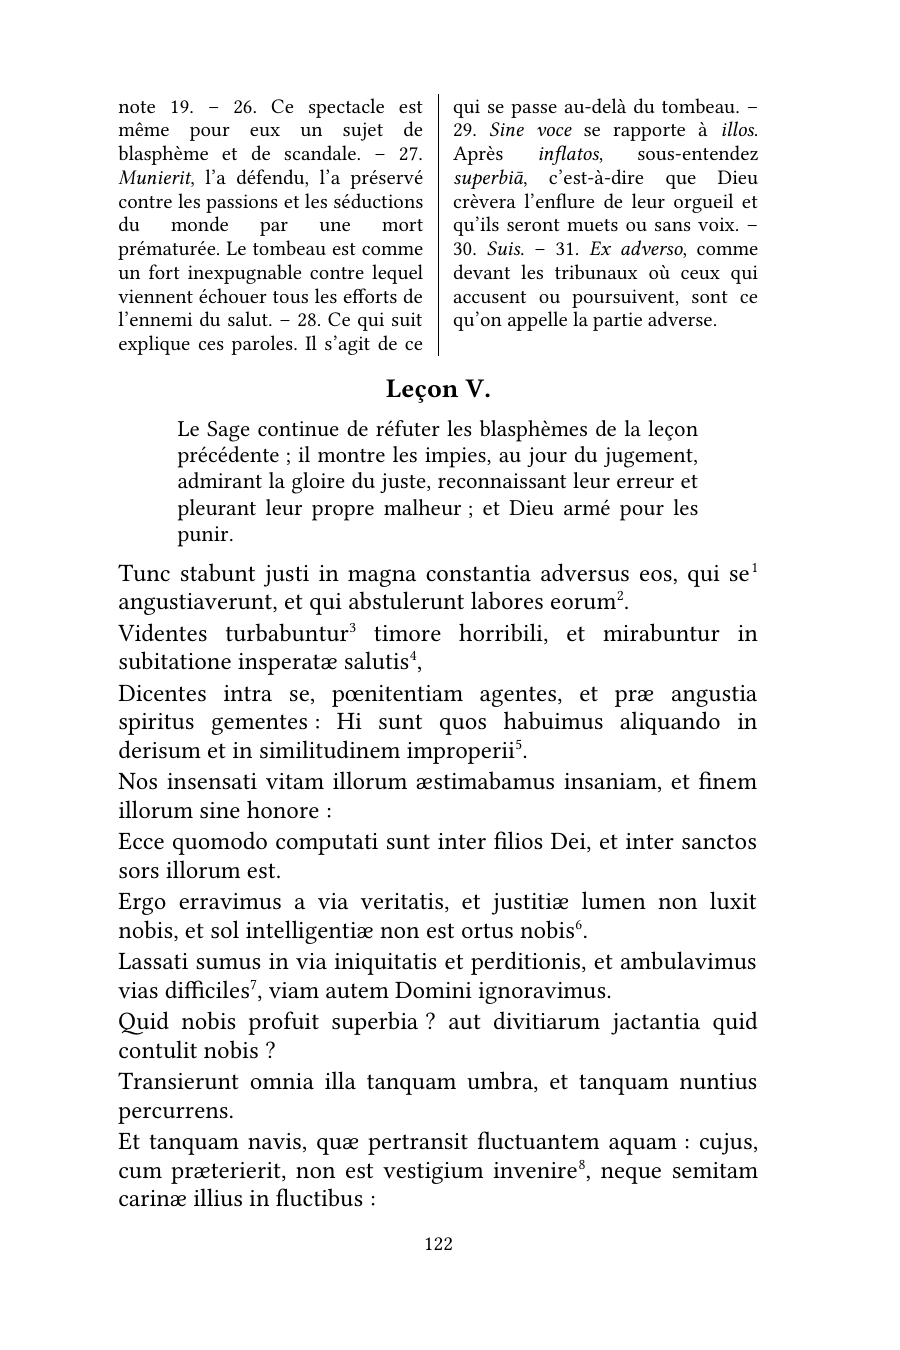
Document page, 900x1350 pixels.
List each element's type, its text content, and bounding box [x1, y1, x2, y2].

text Lassati sumus in via iniquitatis et perditionis, et ambulavimus vias difficiles7, viam autem Domini ignoravimus. [118, 947, 758, 1004]
text Dicentes intra se, pœnitentiam agentes, et præ angustia spiritus gementes : Hi sunt quos habuimus aliquando in derisum et in similitudinem improperii5. [118, 679, 758, 764]
text Transierunt omnia illa tanquam umbra, et tanquam nuntius percurrens. [118, 1067, 758, 1124]
text Nos insensati vitam illorum æstimabamus insaniam, et finem illorum sine honore : [118, 767, 758, 824]
text Videntes turbabuntur3 timore horribili, et mirabuntur in subitatione insperatæ salutis4, [118, 619, 758, 676]
text Le Sage continue de réfuter les blasphèmes de la leçon précédente ; il montre les impies, au jour du jugement, admirant la gloire du juste, reconnaissant leur erreur et pleurant leur propre malheur ; et Dieu armé pour les punir. [177, 416, 699, 547]
text note 19. – 26. Ce spectacle est même pour eux un sujet de blasphème et de scandale. – 27. Munierit, l’a défendu, l’a préservé contre les passions et les séductions du monde par une mort prématurée. Le tombeau est comme un fort inexpugnable contre lequel viennent échouer tous les efforts de l’ennemi du salut. – 28. Ce qui suit explique ces paroles. Il s’agit de ce [118, 94, 423, 356]
text Tunc stabunt justi in magna constantia adversus eos, qui se1 angustiaverunt, et qui abstulerunt labores eorum2. [118, 559, 758, 616]
text Et tanquam navis, quæ pertransit fluctuantem aquam : cujus, cum præterierit, non est vestigium invenire8, neque semitam carinæ illius in fluctibus : [118, 1127, 758, 1213]
text Ecce quomodo computati sunt inter filios Dei, et inter sanctos sors illorum est. [118, 827, 758, 884]
text Ergo erravimus a via veritatis, et justitiæ lumen non luxit nobis, et sol intelligentiæ non est ortus nobis6. [118, 887, 758, 944]
text qui se passe au-delà du tombeau. – 29. Sine voce se rapporte à illos. Après inflatos, sous-entendez superbiā, c’est-à-dire que Dieu crèvera l’enflure de leur orgueil et qu’ils seront muets ou sans voix. – 30. Suis. – 31. Ex adverso, comme devant les tribunaux où ceux qui accusent ou poursuivent, sont ce qu’on appelle la partie adverse. [453, 94, 758, 332]
text Quid nobis profuit superbia ? aut divitiarum jactantia quid contulit nobis ? [118, 1007, 758, 1064]
text Leçon V. [118, 373, 758, 404]
